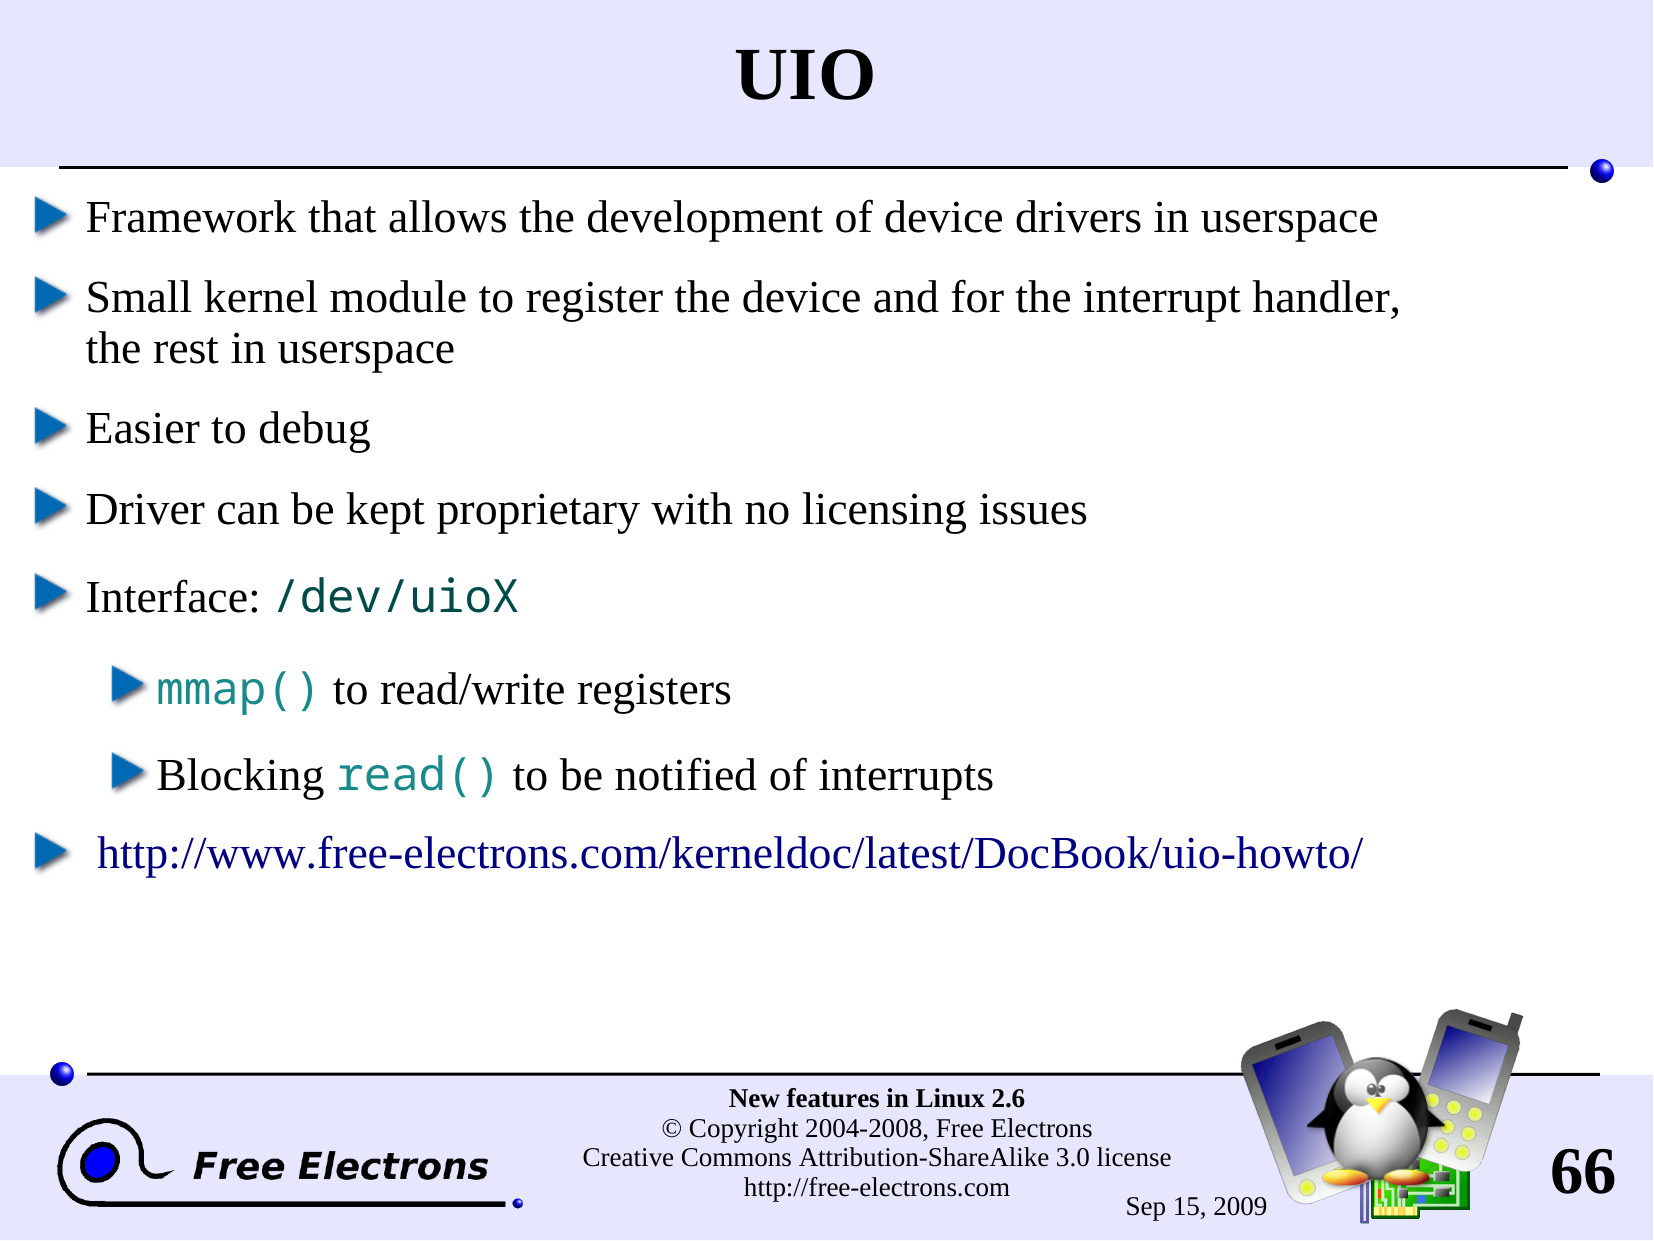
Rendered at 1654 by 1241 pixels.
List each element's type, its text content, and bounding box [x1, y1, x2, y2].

title UIO [60, 25, 1551, 124]
list Framework that allows the development of device drivers in userspace Small kernel module to register the device and for the interrupt handler, the rest in userspace Easier to debug Driver can be kept proprietary with no licensing issues Interface: /dev/uioX mmap() to read/write registers Blocking read() to be notified of interrupts http://www.free-electrons.com/kerneldoc/latest/DocBook/uio-howto/ [14, 191, 1625, 998]
picture [50, 1107, 527, 1216]
picture [1224, 998, 1538, 1241]
